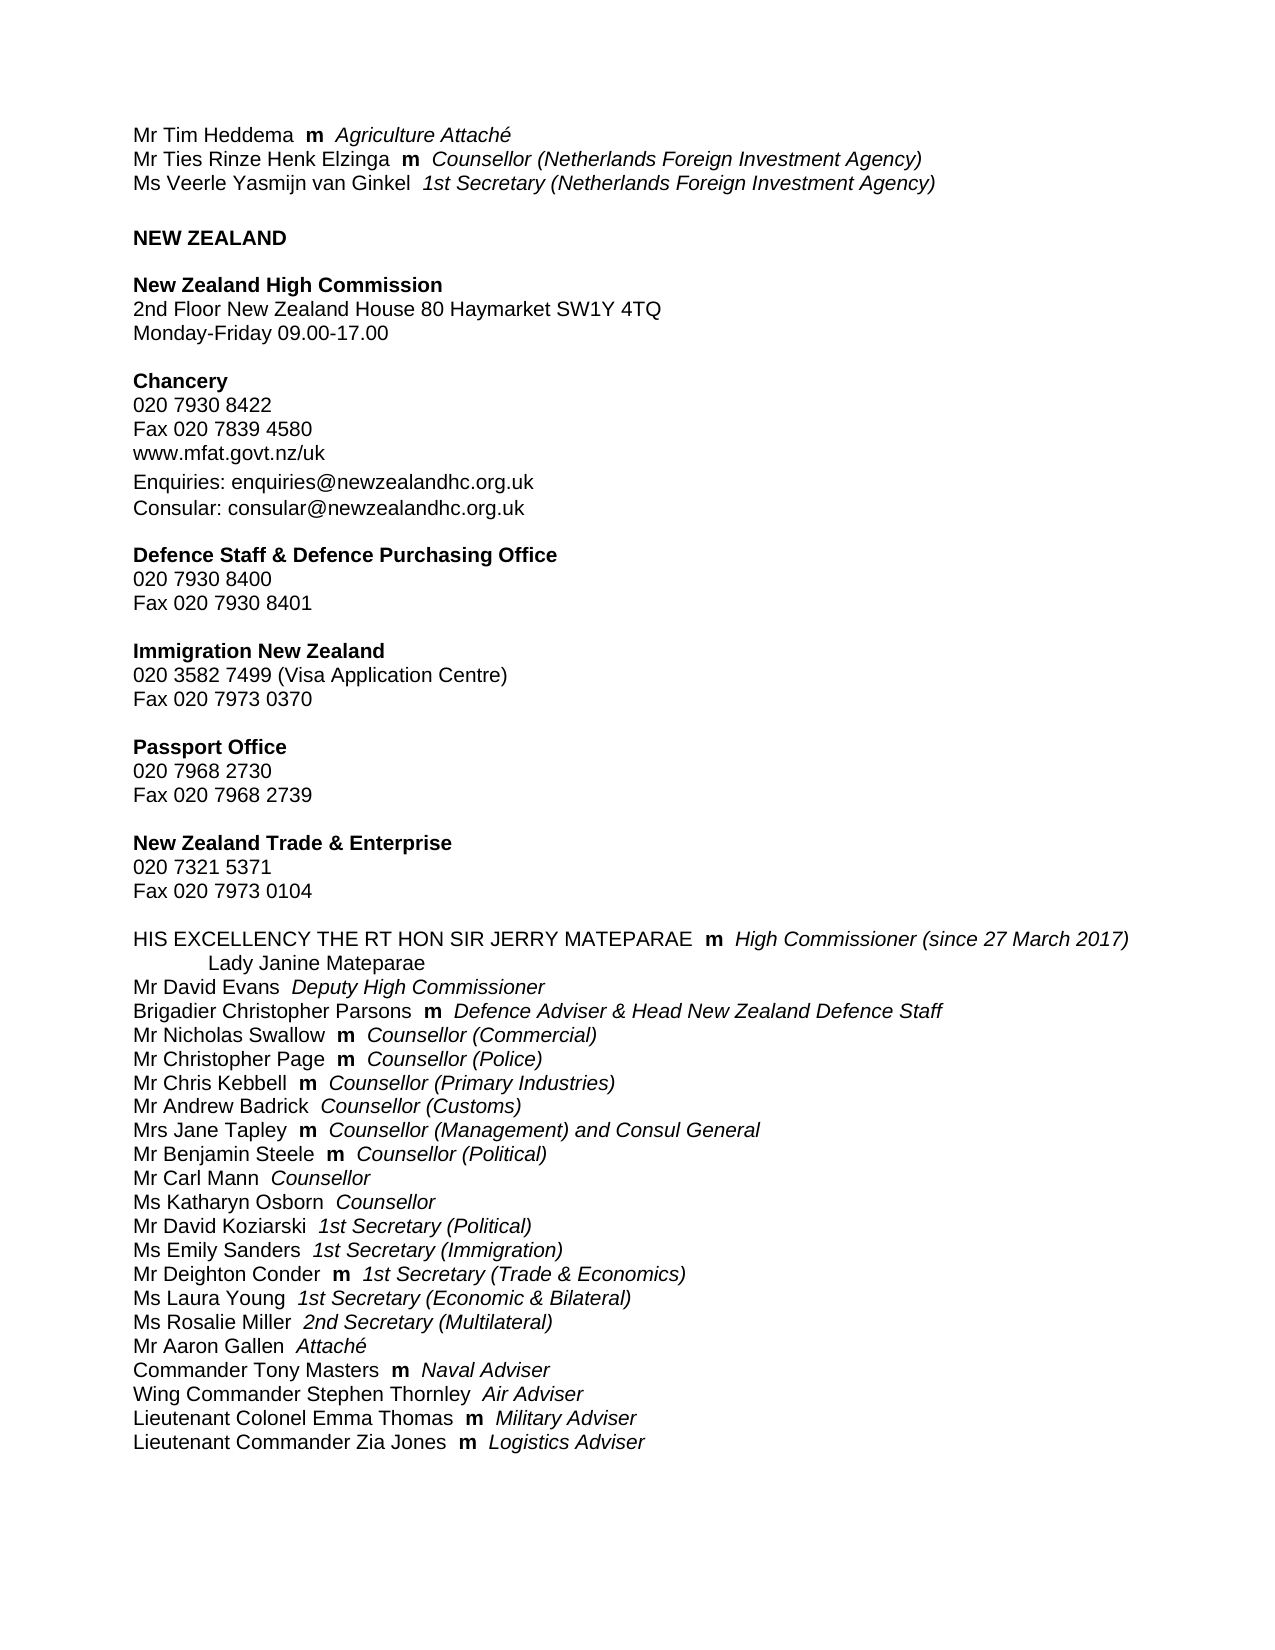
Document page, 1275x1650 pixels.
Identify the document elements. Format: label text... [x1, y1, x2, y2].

text Chancery [133, 369, 1181, 393]
text Consular: consular@newzealandhc.org.uk [133, 495, 1181, 519]
text Passport Office [133, 735, 1181, 759]
text Mr David Koziarski 1st Secretary (Political) [133, 1214, 1181, 1238]
text Mr Carl Mann Counsellor [133, 1166, 1181, 1190]
text Fax 020 7968 2739 [133, 783, 1181, 807]
text Fax 020 7930 8401 [133, 591, 1181, 615]
text HIS EXCELLENCY THE RT HON SIR JERRY MATEPARAE m High Commissioner (since 27 March 2017) [133, 927, 1181, 951]
text Mrs Jane Tapley m Counsellor (Management) and Consul General [133, 1118, 1181, 1142]
text Mr Tim Heddema m Agriculture Attaché [133, 123, 1181, 147]
text Ms Emily Sanders 1st Secretary (Immigration) [133, 1238, 1181, 1262]
text Monday-Friday 09.00-17.00 [133, 321, 1181, 345]
text Brigadier Christopher Parsons m Defence Adviser & Head New Zealand Defence Staff [133, 998, 1181, 1022]
text Ms Veerle Yasmijn van Ginkel 1st Secretary (Netherlands Foreign Investment Agency) [133, 171, 1181, 195]
text www.mfat.govt.nz/uk [133, 441, 1181, 465]
text Lieutenant Commander Zia Jones m Logistics Adviser [133, 1430, 1181, 1454]
text 2nd Floor New Zealand House 80 Haymarket SW1Y 4TQ [133, 297, 1181, 321]
text NEW ZEALAND [133, 225, 1181, 249]
text Fax 020 7973 0104 [133, 879, 1181, 903]
text Mr Nicholas Swallow m Counsellor (Commercial) [133, 1022, 1181, 1046]
text 020 7968 2730 [133, 759, 1181, 783]
text Mr Deighton Conder m 1st Secretary (Trade & Economics) [133, 1262, 1181, 1286]
text Fax 020 7839 4580 [133, 417, 1181, 441]
text Commander Tony Masters m Naval Adviser [133, 1358, 1181, 1382]
text Mr Christopher Page m Counsellor (Police) [133, 1046, 1181, 1070]
text 020 7930 8400 [133, 567, 1181, 591]
text 020 7930 8422 [133, 393, 1181, 417]
text Immigration New Zealand [133, 639, 1181, 663]
text Ms Katharyn Osborn Counsellor [133, 1190, 1181, 1214]
text Mr Benjamin Steele m Counsellor (Political) [133, 1142, 1181, 1166]
text New Zealand High Commission [133, 273, 1181, 297]
text Mr David Evans Deputy High Commissioner [133, 974, 1181, 998]
text Mr Aaron Gallen Attaché [133, 1334, 1181, 1358]
text Mr Chris Kebbell m Counsellor (Primary Industries) [133, 1070, 1181, 1094]
text Mr Andrew Badrick Counsellor (Customs) [133, 1094, 1181, 1118]
text Fax 020 7973 0370 [133, 687, 1181, 711]
text Ms Laura Young 1st Secretary (Economic & Bilateral) [133, 1286, 1181, 1310]
text 020 7321 5371 [133, 855, 1181, 879]
text Defence Staff & Defence Purchasing Office [133, 543, 1181, 567]
text Lieutenant Colonel Emma Thomas m Military Adviser [133, 1406, 1181, 1430]
text 020 3582 7499 (Visa Application Centre) [133, 663, 1181, 687]
text Wing Commander Stephen Thornley Air Adviser [133, 1382, 1181, 1406]
text Ms Rosalie Miller 2nd Secretary (Multilateral) [133, 1310, 1181, 1334]
text Enquiries: enquiries@newzealandhc.org.uk [133, 465, 1181, 495]
text Lady Janine Mateparae [133, 951, 1181, 974]
text Mr Ties Rinze Henk Elzinga m Counsellor (Netherlands Foreign Investment Agency) [133, 147, 1181, 171]
text New Zealand Trade & Enterprise [133, 831, 1181, 855]
